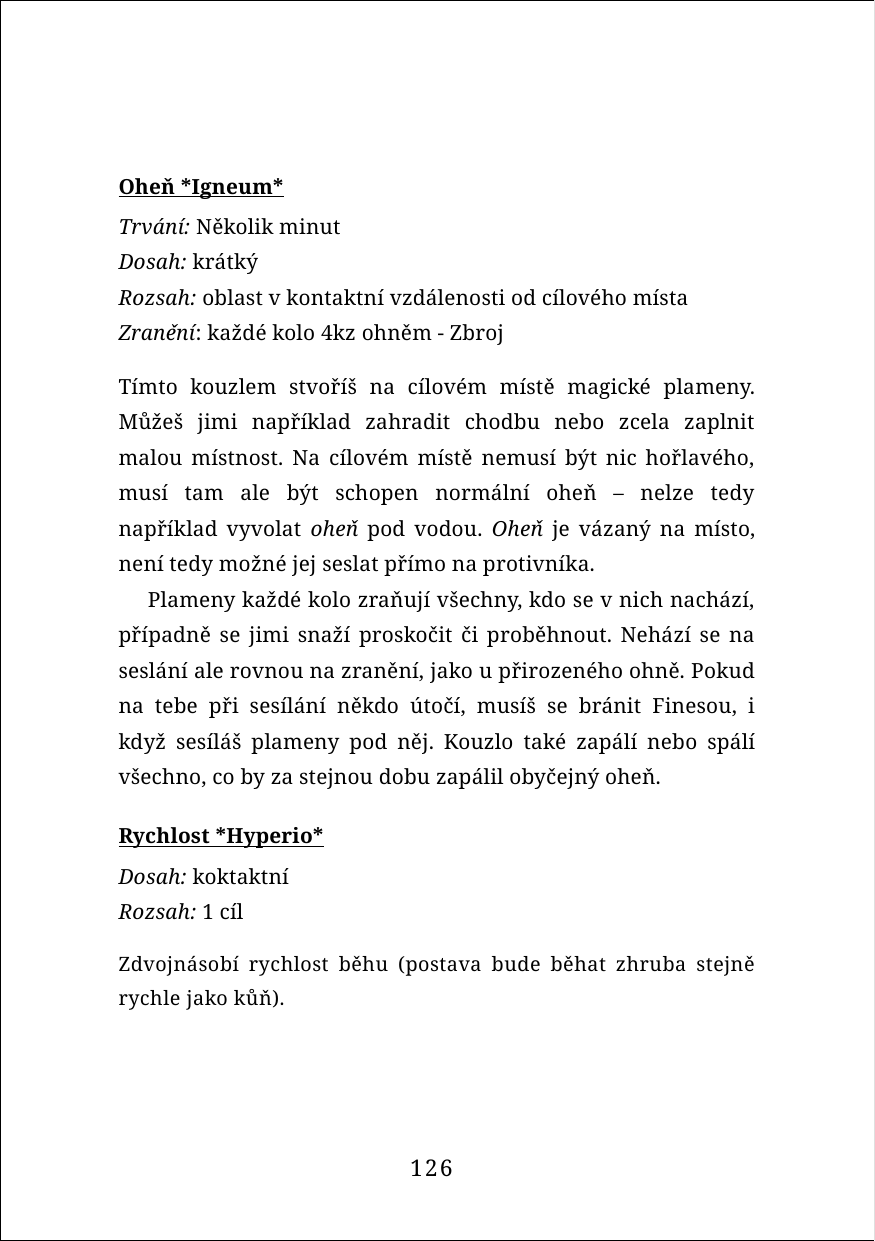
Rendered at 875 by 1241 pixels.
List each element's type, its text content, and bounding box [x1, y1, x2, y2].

text Dosah: koktaktní Rozsah: 1 cíl [118, 862, 756, 926]
text Trvání: Několik minut Dosah: krátký Rozsah: oblast v kontaktní vzdálenosti od cílového místa Zranění: každé kolo 4kz ohněm - Zbroj [118, 212, 756, 347]
subtitle Oheň *Igneum* [118, 172, 756, 200]
subtitle Rychlost *Hyperio* [118, 822, 756, 850]
text Tímto kouzlem stvoříš na cílovém místě magické plameny. Můžeš jimi například zahradit chodbu nebo zcela zaplnit malou místnost. Na cílovém místě nemusí být nic hořlavého, musí tam ale být schopen normální oheň – nelze tedy například vyvolat oheň pod vodou. Oheň je vázaný na místo, není tedy možné jej seslat přímo na protivníka. Plameny každé kolo zraňují všechny, kdo se v nich nachází, případně se jimi snaží proskočit či proběhnout. Nehází se na seslání ale rovnou na zranění, jako u přirozeného ohně. Pokud na tebe při sesílání někdo útočí, musíš se bránit Finesou, i když sesíláš plameny pod něj. Kouzlo také zapálí nebo spálí všechno, co by za stejnou dobu zapálil obyčejný oheň. [118, 372, 756, 791]
text Zdvojnásobí rychlost běhu (postava bude běhat zhruba stejně rychle jako kůň). [118, 951, 756, 1011]
